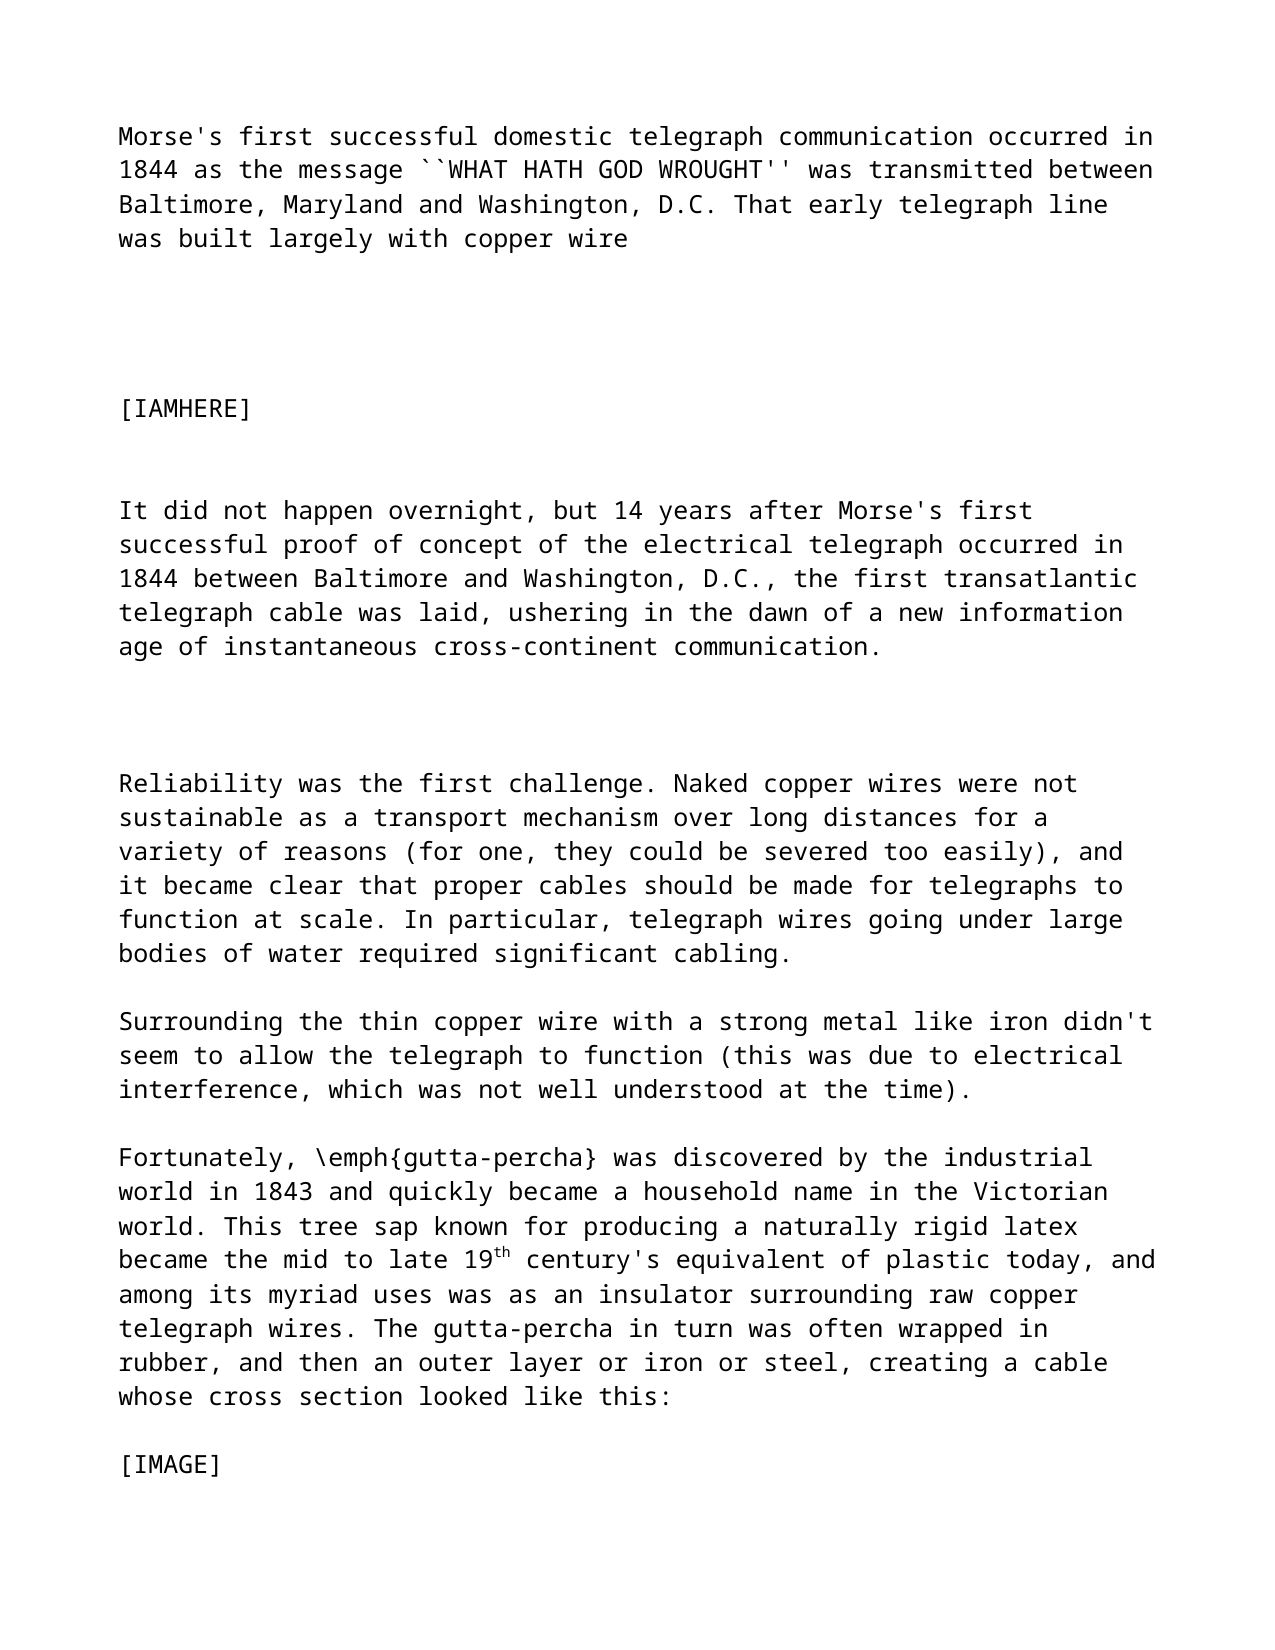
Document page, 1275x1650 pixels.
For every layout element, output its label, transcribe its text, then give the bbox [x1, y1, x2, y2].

text Morse's first successful domestic telegraph communication occurred in 1844 as the message ``WHAT HATH GOD WROUGHT'' was transmitted between Baltimore, Maryland and Washington, D.C. That early telegraph line was built largely with copper wire [118, 118, 1157, 254]
text It did not happen overnight, but 14 years after Morse's first successful proof of concept of the electrical telegraph occurred in 1844 between Baltimore and Washington, D.C., the first transatlantic telegraph cable was laid, ushering in the dawn of a new information age of instantaneous cross-continent communication. [118, 493, 1157, 663]
text Reliability was the first challenge. Naked copper wires were not sustainable as a transport mechanism over long distances for a variety of reasons (for one, they could be severed too easily), and it became clear that proper cables should be made for telegraphs to function at scale. In particular, telegraph wires going under large bodies of water required significant cabling. [118, 765, 1157, 970]
text Surrounding the thin copper wire with a strong metal like iron didn't seem to allow the telegraph to function (this was due to electrical interference, which was not well understood at the time). [118, 1004, 1157, 1106]
text [IAMHERE] [118, 391, 1157, 425]
text [IMAGE] [118, 1447, 1157, 1481]
text Fortunately, \emph{gutta-percha} was discovered by the industrial world in 1843 and quickly became a household name in the Victorian world. This tree sap known for producing a naturally rigid latex became the mid to late 19th century's equivalent of plastic today, and among its myriad uses was as an insulator surrounding raw copper telegraph wires. The gutta-percha in turn was often wrapped in rubber, and then an outer layer or iron or steel, creating a cable whose cross section looked like this: [118, 1140, 1157, 1412]
